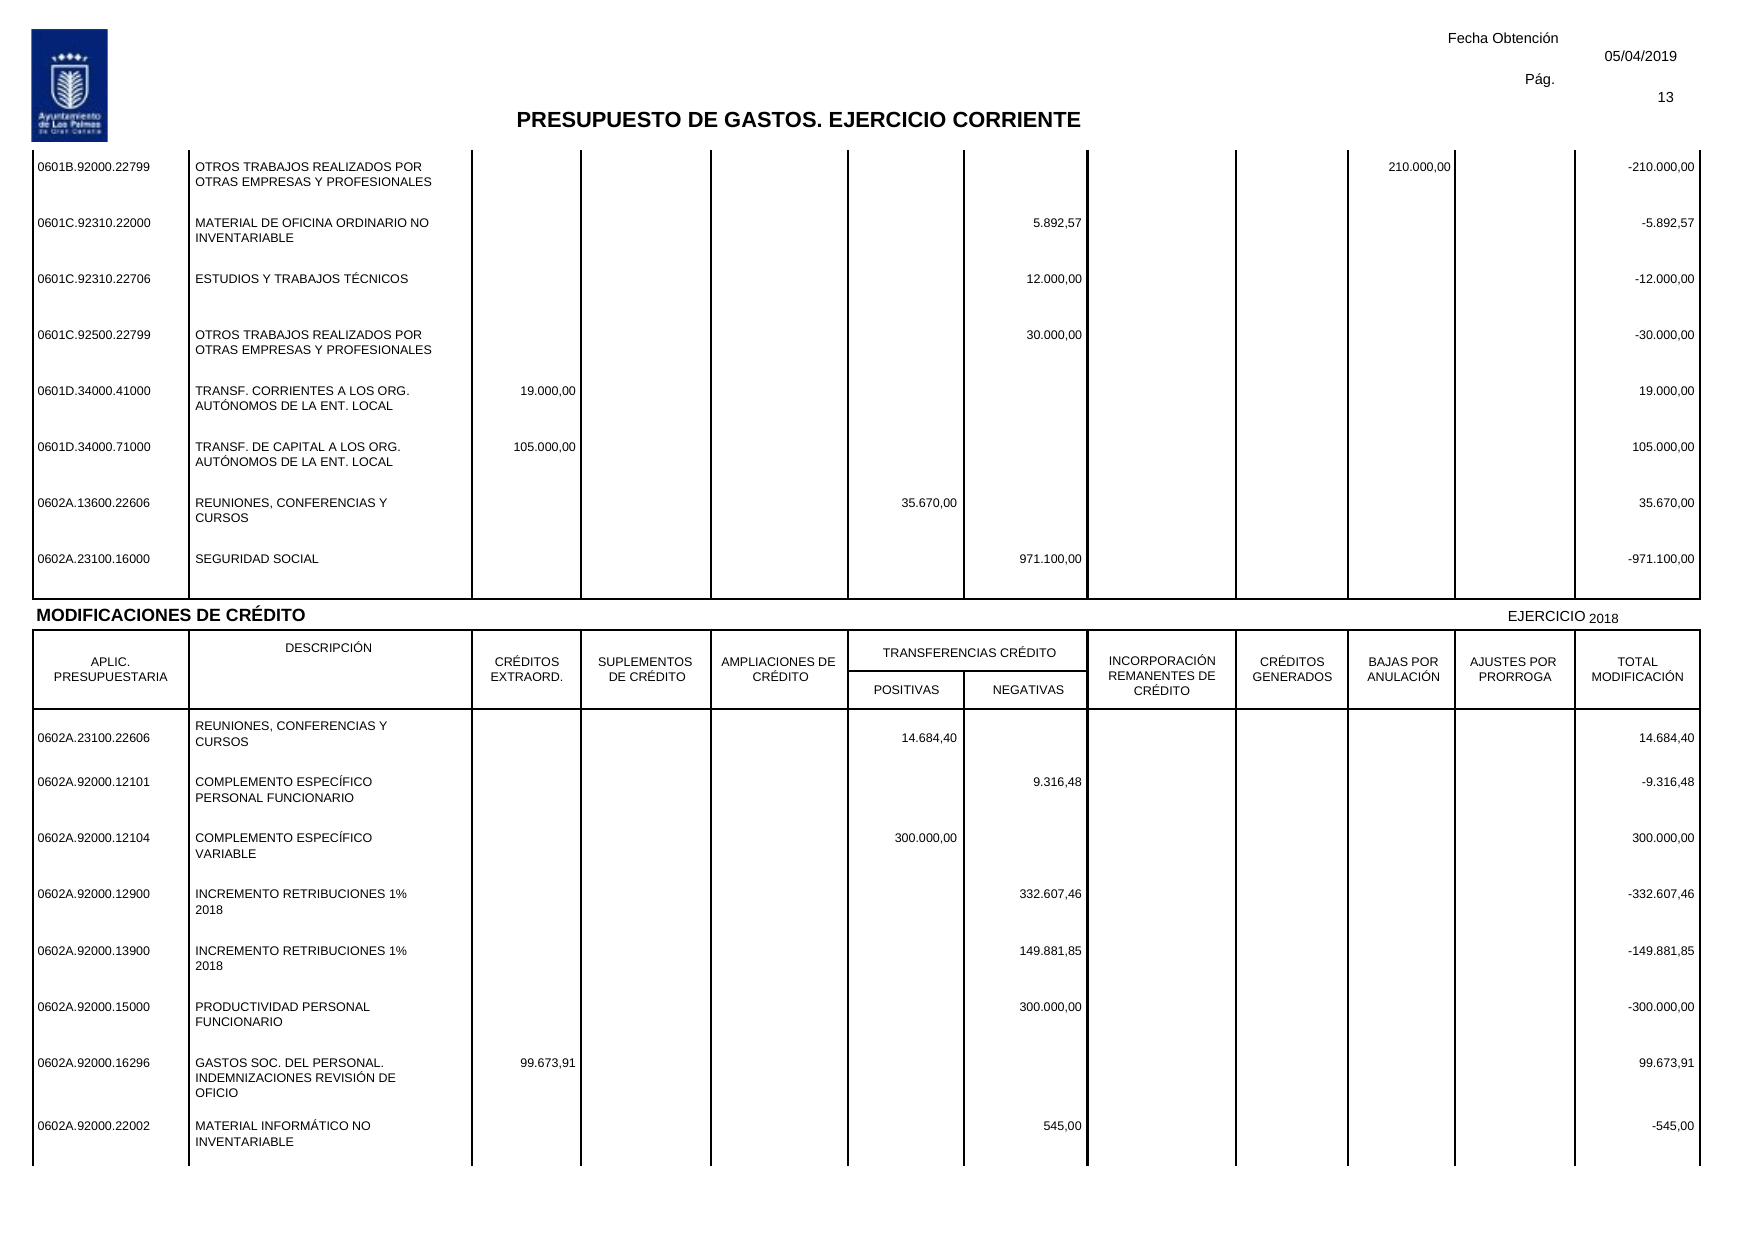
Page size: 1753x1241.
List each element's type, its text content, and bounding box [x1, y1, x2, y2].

table_cell [849, 374, 963, 430]
table_cell [712, 766, 847, 822]
table_cell 99.673,91 [1576, 1046, 1699, 1109]
table_cell [1237, 430, 1347, 486]
table_cell [582, 990, 710, 1046]
table_cell [965, 374, 1086, 430]
table_cell 0602A.92000.12900 [34, 878, 188, 934]
table_cell [582, 374, 710, 430]
table_cell 300.000,00 [849, 822, 963, 878]
table_cell 300.000,00 [965, 990, 1086, 1046]
table_cell [1089, 822, 1235, 878]
table_cell TRANSF. DE CAPITAL A LOS ORG. AUTÓNOMOS DE LA ENT. LOCAL [190, 430, 471, 486]
table_cell [1456, 430, 1574, 486]
table_cell [582, 430, 710, 486]
table_cell TRANSF. CORRIENTES A LOS ORG. AUTÓNOMOS DE LA ENT. LOCAL [190, 374, 471, 430]
table_cell [473, 990, 580, 1046]
table_cell [582, 822, 710, 878]
table_cell [1349, 822, 1454, 878]
table_cell [582, 150, 710, 206]
table_cell REUNIONES, CONFERENCIAS Y CURSOS [190, 710, 471, 766]
table_cell [849, 150, 963, 206]
table_cell [1456, 1046, 1574, 1109]
table_cell 0601C.92310.22706 [34, 262, 188, 318]
table_cell [582, 1110, 710, 1166]
table_cell [965, 710, 1086, 766]
table_cell NEGATIVAS [965, 672, 1086, 707]
table_cell 99.673,91 [473, 1046, 580, 1109]
table_cell [965, 486, 1086, 542]
table_cell [712, 318, 847, 374]
table_cell [1237, 878, 1347, 934]
table_cell -30.000,00 [1576, 318, 1699, 374]
table_cell SEGURIDAD SOCIAL [190, 542, 471, 598]
table_cell [712, 374, 847, 430]
table_cell [1089, 1110, 1235, 1166]
table_cell 35.670,00 [1576, 486, 1699, 542]
table_cell [712, 150, 847, 206]
table_cell [582, 934, 710, 990]
table_cell [582, 710, 710, 766]
table_cell [712, 262, 847, 318]
table_cell 0601C.92500.22799 [34, 318, 188, 374]
table_cell COMPLEMENTO ESPECÍFICO PERSONAL FUNCIONARIO [190, 766, 471, 822]
table_cell [849, 542, 963, 598]
table_header CRÉDITOS EXTRAORD. [473, 631, 580, 707]
table_cell [1237, 318, 1347, 374]
table_cell [473, 206, 580, 262]
table_cell 0601B.92000.22799 [34, 150, 188, 206]
table_cell -332.607,46 [1576, 878, 1699, 934]
table_cell [473, 262, 580, 318]
table_cell -300.000,00 [1576, 990, 1699, 1046]
table_header CRÉDITOS GENERADOS [1237, 631, 1347, 707]
table_cell PRODUCTIVIDAD PERSONAL FUNCIONARIO [190, 990, 471, 1046]
table_cell [1349, 878, 1454, 934]
table_cell [712, 990, 847, 1046]
table_cell [1237, 934, 1347, 990]
table_cell [582, 878, 710, 934]
table_cell [712, 1110, 847, 1166]
table_cell [1237, 1046, 1347, 1109]
table_cell [1349, 206, 1454, 262]
table_header DESCRIPCIÓN [190, 631, 471, 707]
table_cell [1349, 766, 1454, 822]
table_cell [1349, 1110, 1454, 1166]
table_cell [1237, 1110, 1347, 1166]
table_cell [1237, 206, 1347, 262]
table_cell 210.000,00 [1349, 150, 1454, 206]
table_cell 971.100,00 [965, 542, 1086, 598]
table_cell [1237, 822, 1347, 878]
table_cell [1089, 150, 1235, 206]
table_header AMPLIACIONES DE CRÉDITO [712, 631, 847, 707]
table_cell 14.684,40 [1576, 710, 1699, 766]
table_cell [1089, 710, 1235, 766]
table_cell [1237, 542, 1347, 598]
table_cell [1456, 878, 1574, 934]
table_cell [712, 1046, 847, 1109]
table_cell [712, 710, 847, 766]
table_cell [1237, 486, 1347, 542]
table_cell [712, 542, 847, 598]
table_header AJUSTES POR PRORROGA [1456, 631, 1574, 707]
table_cell 0601D.34000.71000 [34, 430, 188, 486]
table_header BAJAS POR ANULACIÓN [1349, 631, 1454, 707]
table_cell GASTOS SOC. DEL PERSONAL. INDEMNIZACIONES REVISIÓN DE OFICIO [190, 1046, 471, 1109]
table_cell [712, 822, 847, 878]
table_cell [849, 430, 963, 486]
table_cell 0601C.92310.22000 [34, 206, 188, 262]
table_cell [965, 150, 1086, 206]
table_cell [1089, 318, 1235, 374]
table_cell [849, 262, 963, 318]
table_cell [1089, 1046, 1235, 1109]
table_cell OTROS TRABAJOS REALIZADOS POR OTRAS EMPRESAS Y PROFESIONALES [190, 318, 471, 374]
table_cell [473, 1110, 580, 1166]
table_header APLIC. PRESUPUESTARIA [34, 631, 188, 707]
table_cell [1456, 318, 1574, 374]
table_cell [712, 934, 847, 990]
table_cell [1089, 934, 1235, 990]
table_cell 105.000,00 [1576, 430, 1699, 486]
table_cell [1456, 990, 1574, 1046]
table_cell [582, 262, 710, 318]
table_cell [849, 934, 963, 990]
table_cell 9.316,48 [965, 766, 1086, 822]
table_cell [849, 1110, 963, 1166]
table_cell [1237, 262, 1347, 318]
table_cell -149.881,85 [1576, 934, 1699, 990]
table_cell 19.000,00 [473, 374, 580, 430]
table_cell [1089, 486, 1235, 542]
table_header TRANSFERENCIAS CRÉDITO [849, 631, 1086, 670]
table_cell 332.607,46 [965, 878, 1086, 934]
table_cell INCREMENTO RETRIBUCIONES 1% 2018 [190, 934, 471, 990]
table_cell [582, 1046, 710, 1109]
table_cell [582, 542, 710, 598]
table_cell REUNIONES, CONFERENCIAS Y CURSOS [190, 486, 471, 542]
table_cell 149.881,85 [965, 934, 1086, 990]
table_cell [1349, 934, 1454, 990]
table_cell 0602A.13600.22606 [34, 486, 188, 542]
table_cell 35.670,00 [849, 486, 963, 542]
table_cell 30.000,00 [965, 318, 1086, 374]
table_cell [1237, 990, 1347, 1046]
table_cell [1349, 486, 1454, 542]
table_cell [849, 766, 963, 822]
table_cell [582, 766, 710, 822]
table_cell [1349, 1046, 1454, 1109]
table_cell [712, 206, 847, 262]
table_cell -9.316,48 [1576, 766, 1699, 822]
table_cell -545,00 [1576, 1110, 1699, 1166]
table_cell [712, 430, 847, 486]
table_cell MATERIAL INFORMÁTICO NO INVENTARIABLE [190, 1110, 471, 1166]
table_cell 105.000,00 [473, 430, 580, 486]
table_cell [849, 206, 963, 262]
table_cell POSITIVAS [849, 672, 963, 707]
table_cell -12.000,00 [1576, 262, 1699, 318]
table_cell [473, 822, 580, 878]
table_cell [582, 486, 710, 542]
table_cell COMPLEMENTO ESPECÍFICO VARIABLE [190, 822, 471, 878]
table_cell [849, 990, 963, 1046]
table_cell 14.684,40 [849, 710, 963, 766]
table_cell [1349, 710, 1454, 766]
table_cell MATERIAL DE OFICINA ORDINARIO NO INVENTARIABLE [190, 206, 471, 262]
table_cell 0602A.23100.16000 [34, 542, 188, 598]
table_cell [1456, 206, 1574, 262]
table_cell [712, 878, 847, 934]
table_cell 0602A.92000.12104 [34, 822, 188, 878]
table_cell 0602A.92000.16296 [34, 1046, 188, 1109]
table_cell -210.000,00 [1576, 150, 1699, 206]
table_cell [712, 486, 847, 542]
table_cell 12.000,00 [965, 262, 1086, 318]
table_cell [965, 430, 1086, 486]
table_cell [1349, 542, 1454, 598]
table_cell [473, 766, 580, 822]
table_cell [1089, 878, 1235, 934]
table_cell [965, 822, 1086, 878]
table_cell 0601D.34000.41000 [34, 374, 188, 430]
table_cell 0602A.92000.12101 [34, 766, 188, 822]
table_cell [473, 150, 580, 206]
table_cell [1349, 374, 1454, 430]
table_cell -5.892,57 [1576, 206, 1699, 262]
table_cell INCREMENTO RETRIBUCIONES 1% 2018 [190, 878, 471, 934]
table_cell [1349, 318, 1454, 374]
table_cell [849, 318, 963, 374]
table_cell [1237, 374, 1347, 430]
table_cell 545,00 [965, 1110, 1086, 1166]
table_cell [1349, 990, 1454, 1046]
table_cell ESTUDIOS Y TRABAJOS TÉCNICOS [190, 262, 471, 318]
table_cell [1089, 374, 1235, 430]
picture [31, 29, 108, 142]
table_cell [1349, 262, 1454, 318]
table_cell [1089, 262, 1235, 318]
table_cell [1456, 934, 1574, 990]
table_cell -971.100,00 [1576, 542, 1699, 598]
table_cell 0602A.23100.22606 [34, 710, 188, 766]
table_cell [473, 710, 580, 766]
table_cell [1237, 710, 1347, 766]
table_cell [1089, 990, 1235, 1046]
table_cell [1089, 206, 1235, 262]
table_cell [473, 878, 580, 934]
table_cell [582, 318, 710, 374]
table_header TOTAL MODIFICACIÓN [1576, 631, 1699, 707]
table_cell [1237, 150, 1347, 206]
table_cell [1089, 542, 1235, 598]
table_cell [473, 318, 580, 374]
text MODIFICACIONES DE CRÉDITO EJERCICIO 2018 [36, 600, 1618, 627]
table_cell 0602A.92000.15000 [34, 990, 188, 1046]
table_cell [1456, 766, 1574, 822]
table_cell [473, 486, 580, 542]
table_cell 0602A.92000.22002 [34, 1110, 188, 1166]
table_cell 300.000,00 [1576, 822, 1699, 878]
table_cell [1456, 150, 1574, 206]
table_cell [1456, 1110, 1574, 1166]
table_cell [1089, 766, 1235, 822]
table_header INCORPORACIÓN REMANENTES DE CRÉDITO [1089, 631, 1235, 707]
table_cell [1089, 430, 1235, 486]
table_cell [1456, 542, 1574, 598]
table_cell [1349, 430, 1454, 486]
table_cell [1456, 374, 1574, 430]
table_cell [965, 1046, 1086, 1109]
table_cell [473, 542, 580, 598]
table_header SUPLEMENTOS DE CRÉDITO [582, 631, 710, 707]
table_cell [1456, 486, 1574, 542]
table_cell [1237, 766, 1347, 822]
table_cell [582, 206, 710, 262]
table_cell [473, 934, 580, 990]
table_cell [849, 878, 963, 934]
table_cell 0602A.92000.13900 [34, 934, 188, 990]
table_cell [1456, 822, 1574, 878]
table_cell 19.000,00 [1576, 374, 1699, 430]
table_cell [1456, 710, 1574, 766]
table_cell OTROS TRABAJOS REALIZADOS POR OTRAS EMPRESAS Y PROFESIONALES [190, 150, 471, 206]
table_cell [849, 1046, 963, 1109]
table_cell 5.892,57 [965, 206, 1086, 262]
table_cell [1456, 262, 1574, 318]
